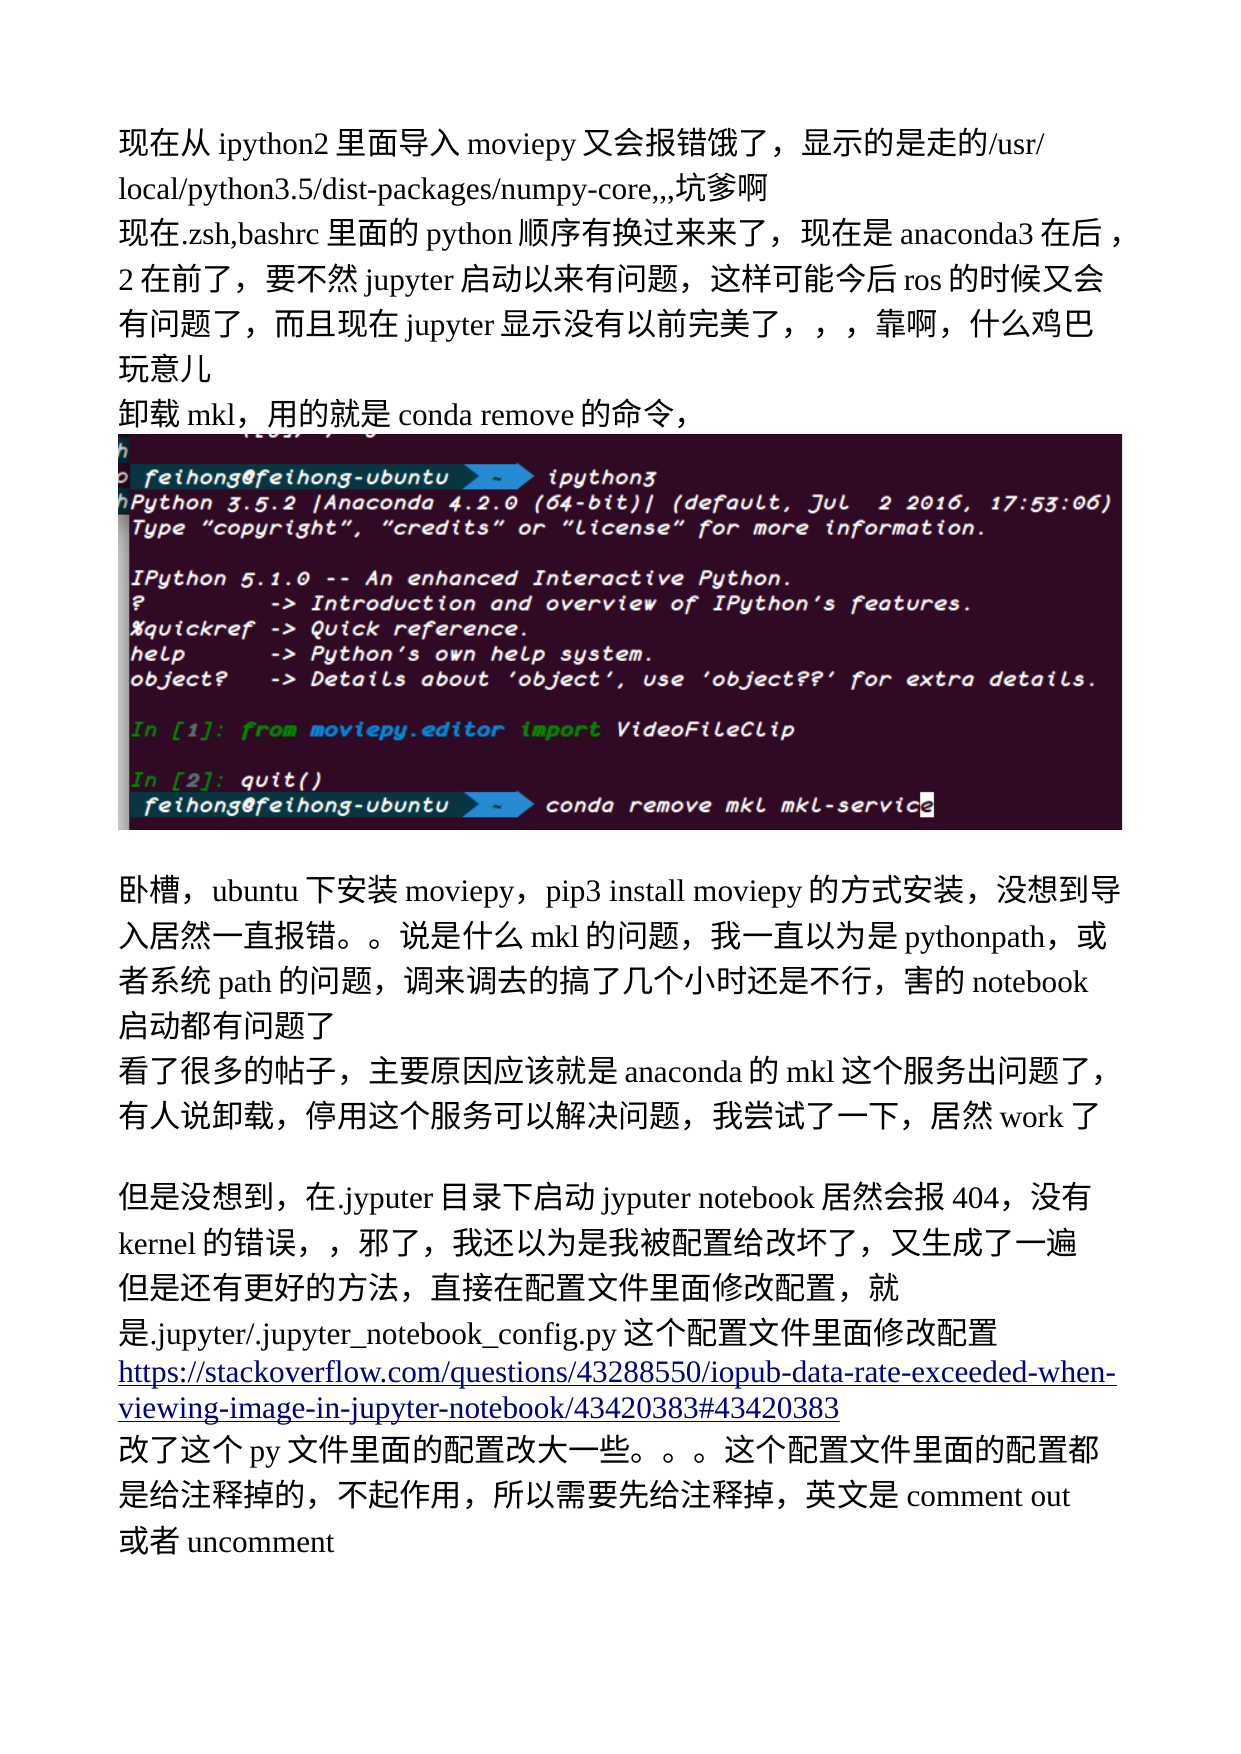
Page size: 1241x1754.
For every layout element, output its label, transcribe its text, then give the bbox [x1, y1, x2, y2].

text 但是还有更好的方法，直接在配置文件里面修改配置，就是.jupyter/.jupyter_notebook_config.py这个配置文件里面修改配置 [118, 1263, 1122, 1353]
text 但是没想到，在.jyputer目录下启动jyputer notebook居然会报404，没有kernel的错误，，邪了，我还以为是我被配置给改坏了，又生成了一遍 [118, 1173, 1122, 1263]
picture [118, 434, 1123, 830]
text 改了这个py文件里面的配置改大一些。。。这个配置文件里面的配置都是给注释掉的，不起作用，所以需要先给注释掉，英文是 comment out [118, 1425, 1122, 1516]
text 现在.zsh,bashrc里面的python顺序有换过来来了，现在是anaconda3在后 ，2在前了，要不然jupyter启动以来有问题，这样可能今后ros的时候又会有问题了，而且现在jupyter显示没有以前完美了，，，靠啊，什么鸡巴玩意儿 [118, 208, 1122, 389]
text 卧槽，ubuntu下安装moviepy，pip3 install moviepy的方式安装，没想到导入居然一直报错。。说是什么mkl的问题，我一直以为是pythonpath，或者系统path的问题，调来调去的搞了几个小时还是不行，害的notebook启动都有问题了 [118, 866, 1122, 1046]
text 卸载mkl，用的就是conda remove的命令， [118, 389, 1122, 434]
text 看了很多的帖子，主要原因应该就是anaconda的mkl这个服务出问题了，有人说卸载，停用这个服务可以解决问题，我尝试了一下，居然work了 [118, 1046, 1122, 1137]
text 或者uncomment [118, 1516, 1122, 1561]
text 现在从ipython2里面导入moviepy又会报错饿了，显示的是走的/usr/local/python3.5/dist-packages/numpy-core,,,坑爹啊 [118, 118, 1122, 208]
text https://stackoverflow.com/questions/43288550/iopub-data-rate-exceeded-when-viewing-image-in-jupyter-notebook/43420383#43420383 [118, 1353, 1122, 1425]
